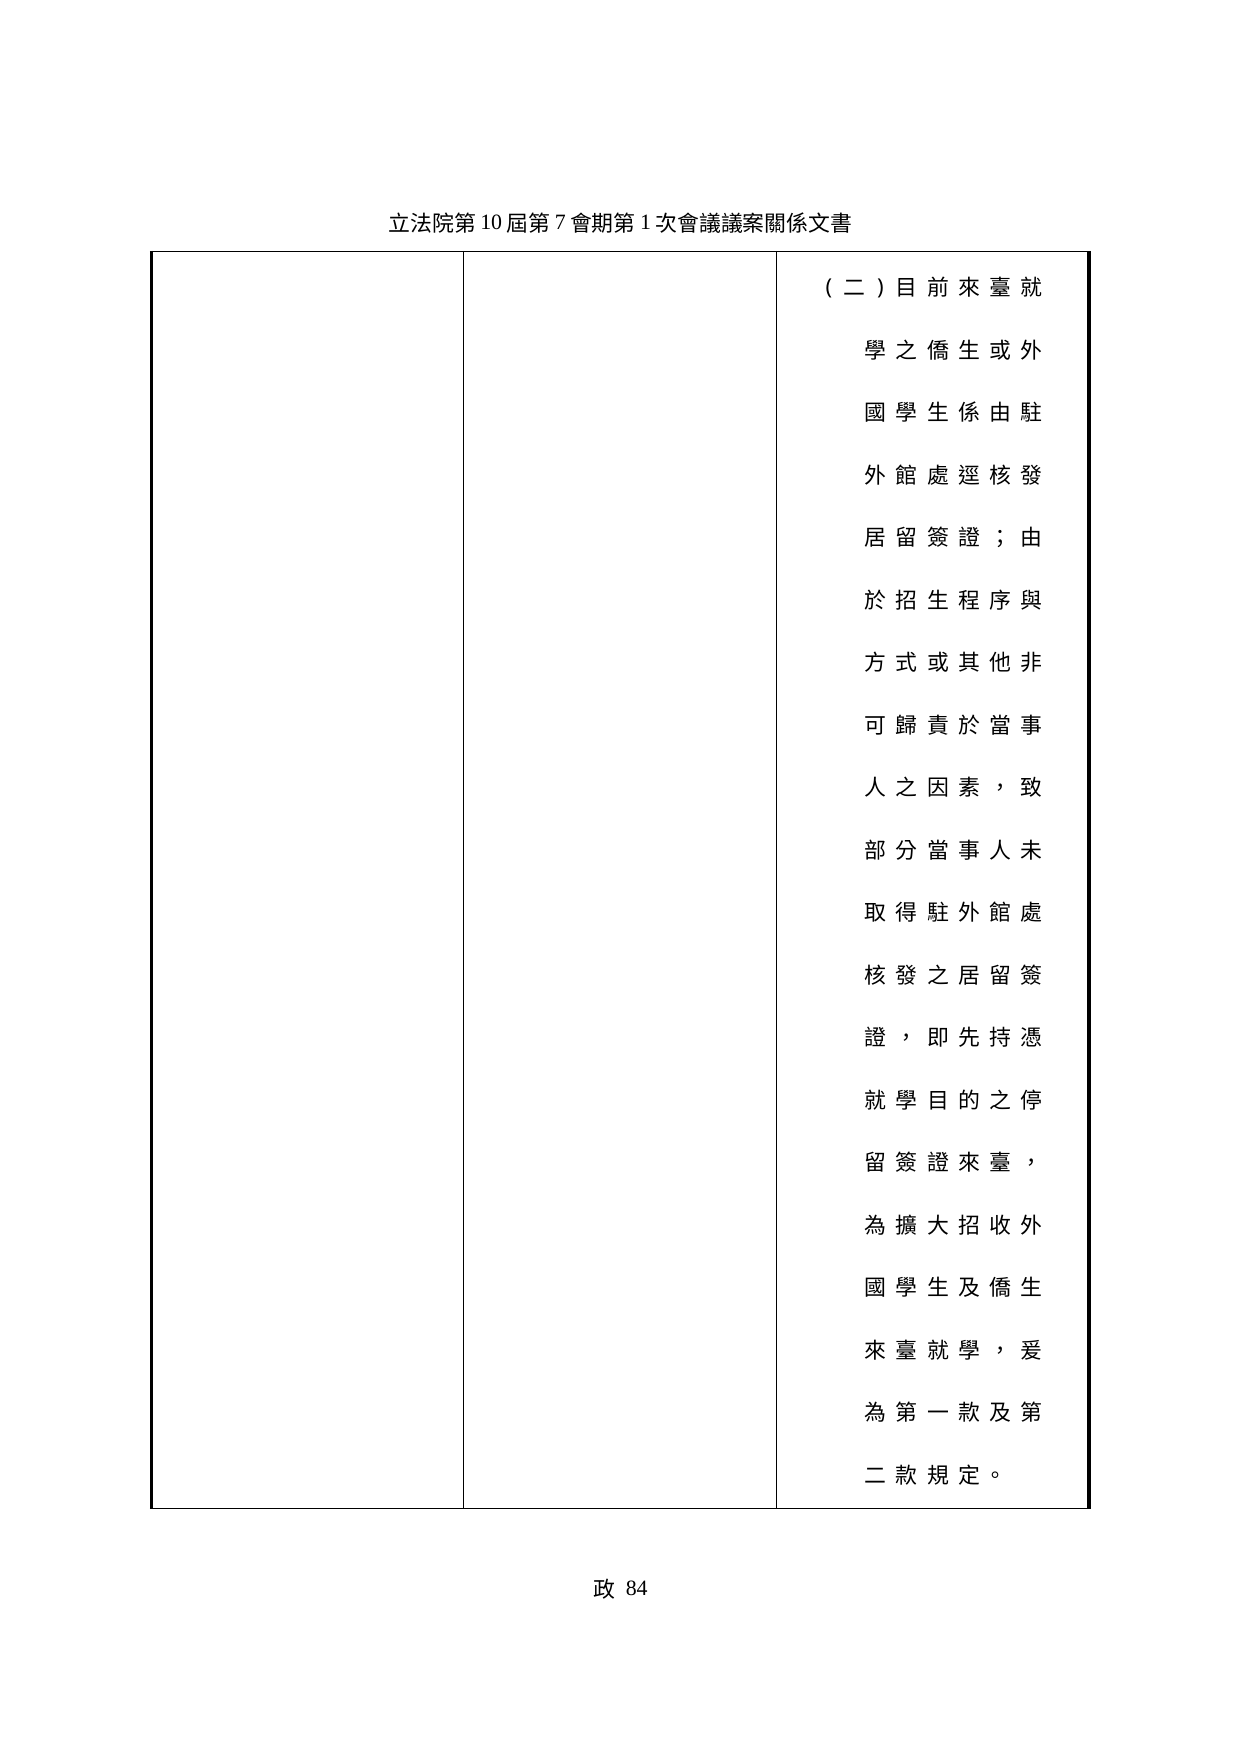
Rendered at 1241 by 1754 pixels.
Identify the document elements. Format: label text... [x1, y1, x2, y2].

table_cell (二)目前來臺就學之僑生或外國學生係由駐外館處逕核發居留簽證；由於招生程序與方式或其他非可歸責於當事人之因素，致部分當事人未取得駐外館處核發之居留簽證，即先持憑就學目的之停留簽證來臺，為擴大招收外國學生及僑生來臺就學，爰為第一款及第二款規定。 [777, 252, 1087, 1508]
table_cell [464, 252, 776, 1508]
table_cell [153, 252, 463, 1508]
